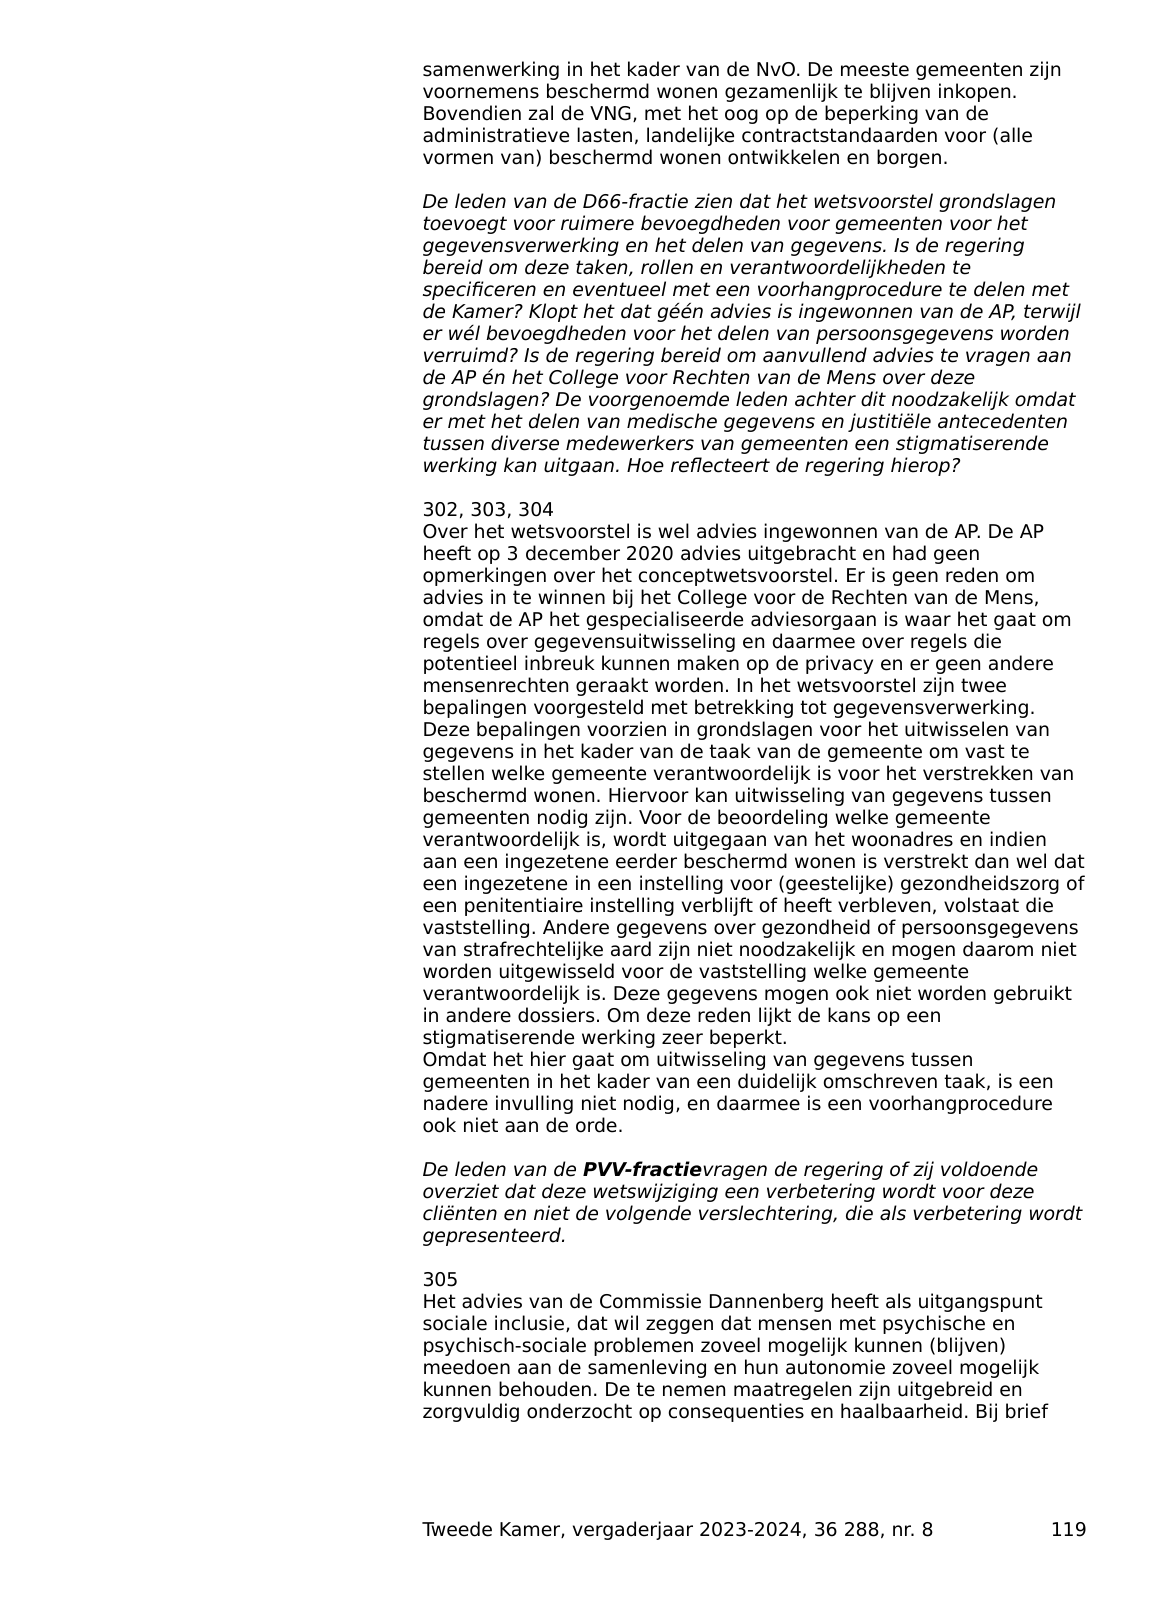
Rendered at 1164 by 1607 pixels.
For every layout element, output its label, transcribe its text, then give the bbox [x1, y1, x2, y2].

text De leden van de D66-fractie zien dat het wetsvoorstel grondslagen toevoegt voor ruimere bevoegdheden voor gemeenten voor het gegevensverwerking en het delen van gegevens. Is de regering bereid om deze taken, rollen en verantwoordelijkheden te specificeren en eventueel met een voorhangprocedure te delen met de Kamer? Klopt het dat géén advies is ingewonnen van de AP, terwijl er wél bevoegdheden voor het delen van persoonsgegevens worden verruimd? Is de regering bereid om aanvullend advies te vragen aan de AP én het College voor Rechten van de Mens over deze grondslagen? De voorgenoemde leden achter dit noodzakelijk omdat er met het delen van medische gegevens en justitiële antecedenten tussen diverse medewerkers van gemeenten een stigmatiserende werking kan uitgaan. Hoe reflecteert de regering hierop? [422, 191, 1087, 477]
text 305 [422, 1269, 1087, 1291]
text samenwerking in het kader van de NvO. De meeste gemeenten zijn voornemens beschermd wonen gezamenlijk te blijven inkopen. Bovendien zal de VNG, met het oog op de beperking van de administratieve lasten, landelijke contractstandaarden voor (alle vormen van) beschermd wonen ontwikkelen en borgen. [422, 59, 1087, 169]
text Het advies van de Commissie Dannenberg heeft als uitgangspunt sociale inclusie, dat wil zeggen dat mensen met psychische en psychisch-sociale problemen zoveel mogelijk kunnen (blijven) meedoen aan de samenleving en hun autonomie zoveel mogelijk kunnen behouden. De te nemen maatregelen zijn uitgebreid en zorgvuldig onderzocht op consequenties en haalbaarheid. Bij brief [422, 1291, 1087, 1423]
text 302, 303, 304 [422, 499, 1087, 521]
text Omdat het hier gaat om uitwisseling van gegevens tussen gemeenten in het kader van een duidelijk omschreven taak, is een nadere invulling niet nodig, en daarmee is een voorhangprocedure ook niet aan de orde. [422, 1048, 1087, 1136]
text De leden van de PVV-fractievragen de regering of zij voldoende overziet dat deze wetswijziging een verbetering wordt voor deze cliënten en niet de volgende verslechtering, die als verbetering wordt gepresenteerd. [422, 1159, 1087, 1247]
text Over het wetsvoorstel is wel advies ingewonnen van de AP. De AP heeft op 3 december 2020 advies uitgebracht en had geen opmerkingen over het conceptwetsvoorstel. Er is geen reden om advies in te winnen bij het College voor de Rechten van de Mens, omdat de AP het gespecialiseerde adviesorgaan is waar het gaat om regels over gegevensuitwisseling en daarmee over regels die potentieel inbreuk kunnen maken op de privacy en er geen andere mensenrechten geraakt worden. In het wetsvoorstel zijn twee bepalingen voorgesteld met betrekking tot gegevensverwerking. Deze bepalingen voorzien in grondslagen voor het uitwisselen van gegevens in het kader van de taak van de gemeente om vast te stellen welke gemeente verantwoordelijk is voor het verstrekken van beschermd wonen. Hiervoor kan uitwisseling van gegevens tussen gemeenten nodig zijn. Voor de beoordeling welke gemeente verantwoordelijk is, wordt uitgegaan van het woonadres en indien aan een ingezetene eerder beschermd wonen is verstrekt dan wel dat een ingezetene in een instelling voor (geestelijke) gezondheidszorg of een penitentiaire instelling verblijft of heeft verbleven, volstaat die vaststelling. Andere gegevens over gezondheid of persoonsgegevens van strafrechtelijke aard zijn niet noodzakelijk en mogen daarom niet worden uitgewisseld voor de vaststelling welke gemeente verantwoordelijk is. Deze gegevens mogen ook niet worden gebruikt in andere dossiers. Om deze reden lijkt de kans op een stigmatiserende werking zeer beperkt. [422, 521, 1087, 1048]
